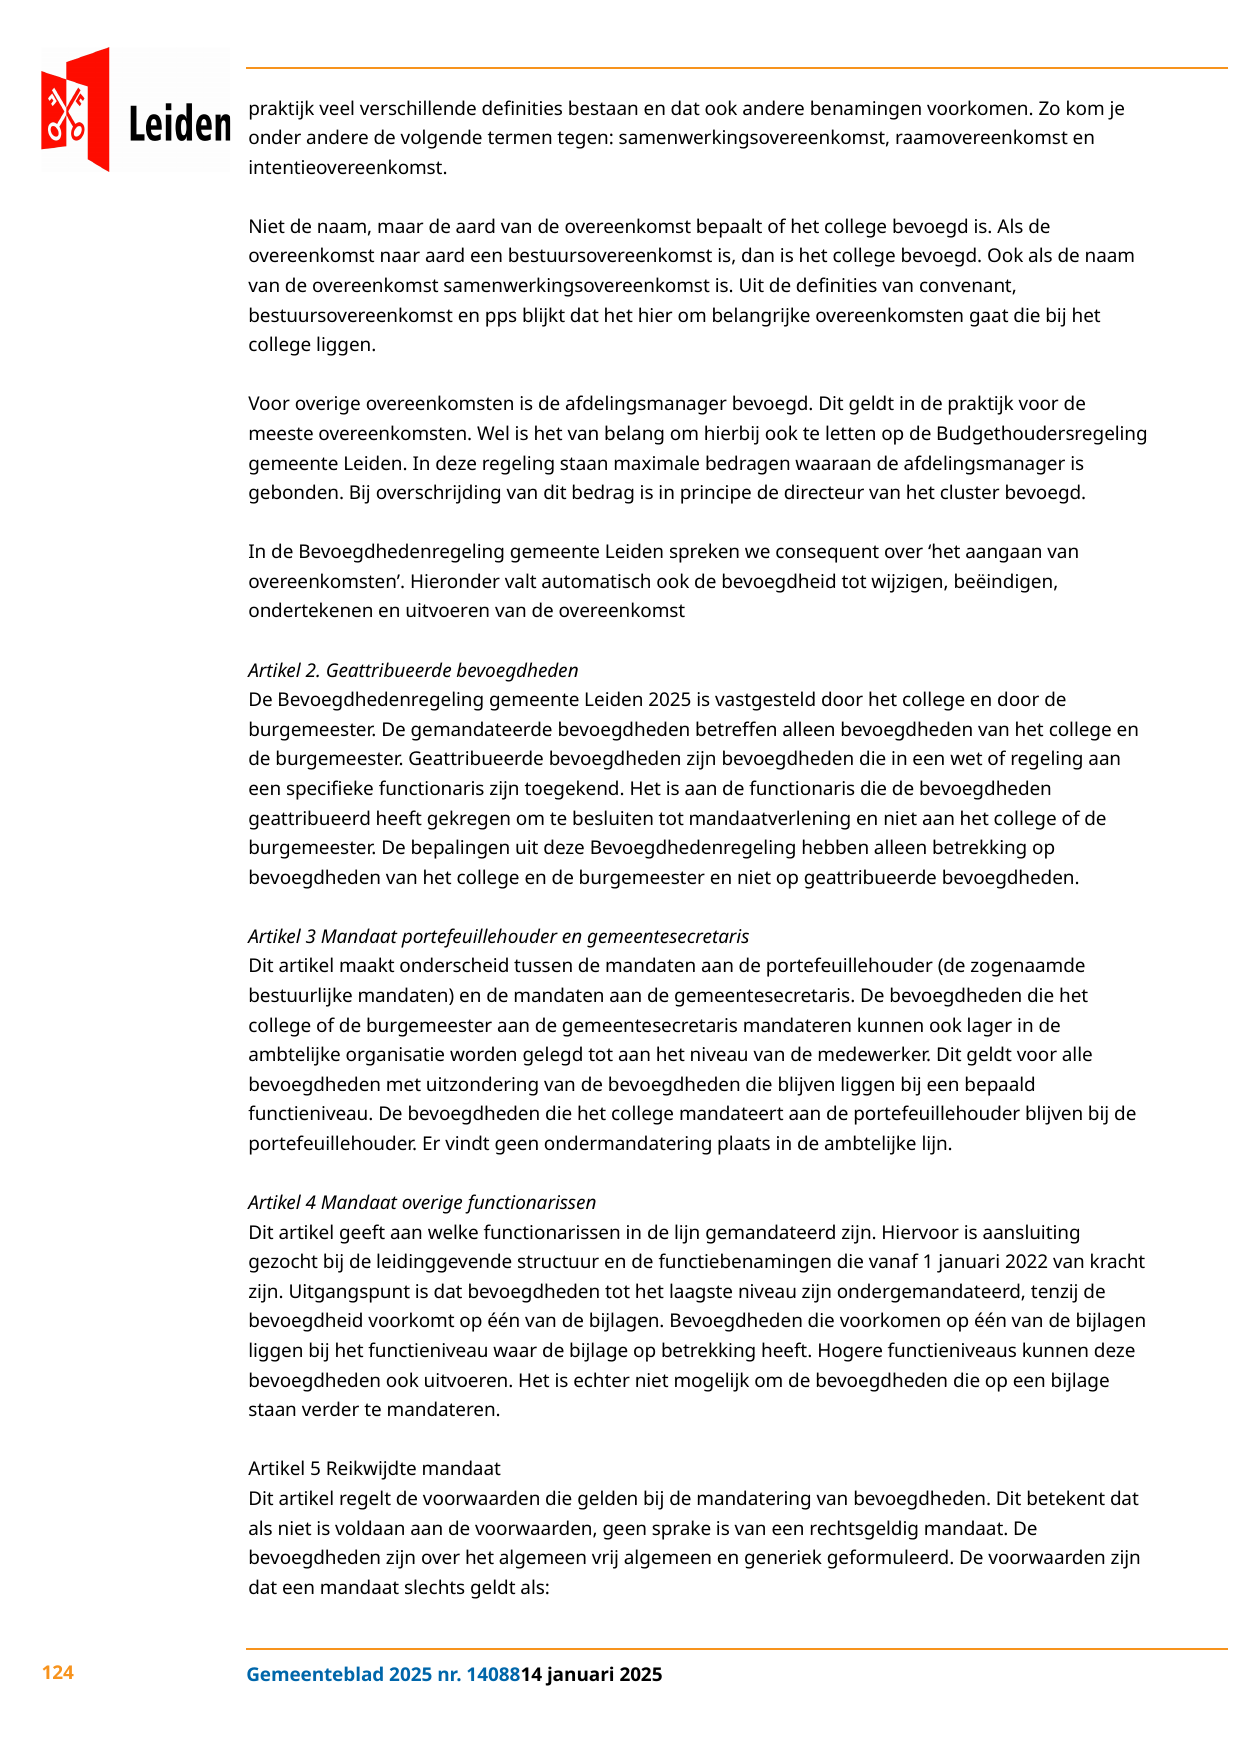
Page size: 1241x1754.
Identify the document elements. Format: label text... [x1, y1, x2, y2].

text Dit artikel maakt onderscheid tussen de mandaten aan de portefeuillehouder (de zogenaamde bestuurlijke mandaten) en de mandaten aan de gemeentesecretaris. De bevoegdheden die het college of de burgemeester aan de gemeentesecretaris mandateren kunnen ook lager in de ambtelijke organisatie worden gelegd tot aan het niveau van de medewerker. Dit geldt voor alle bevoegdheden met uitzondering van de bevoegdheden die blijven liggen bij een bepaald functieniveau. De bevoegdheden die het college mandateert aan de portefeuillehouder blijven bij de portefeuillehouder. Er vindt geen ondermandatering plaats in de ambtelijke lijn. [248, 953, 1152, 1156]
text In de Bevoegdhedenregeling gemeente Leiden spreken we consequent over ‘het aangaan van overeenkomsten’. Hieronder valt automatisch ook de bevoegdheid tot wijzigen, beëindigen, ondertekenen en uitvoeren van de overeenkomst [248, 538, 1152, 623]
text Dit artikel regelt de voorwaarden die gelden bij de mandatering van bevoegdheden. Dit betekent dat als niet is voldaan aan de voorwaarden, geen sprake is van een rechtsgeldig mandaat. De bevoegdheden zijn over het algemeen vrij algemeen en generiek geformuleerd. De voorwaarden zijn dat een mandaat slechts geldt als: [248, 1485, 1152, 1600]
text praktijk veel verschillende definities bestaan en dat ook andere benamingen voorkomen. Zo kom je onder andere de volgende termen tegen: samenwerkingsovereenkomst, raamovereenkomst en intentieovereenkomst. [248, 95, 1152, 180]
text Voor overige overeenkomsten is de afdelingsmanager bevoegd. Dit geldt in de praktijk voor de meeste overeenkomsten. Wel is het van belang om hierbij ook te letten op de Budgethoudersregeling gemeente Leiden. In deze regeling staan maximale bedragen waaraan de afdelingsmanager is gebonden. Bij overschrijding van dit bedrag is in principe de directeur van het cluster bevoegd. [248, 391, 1152, 505]
text Artikel 3 Mandaat portefeuillehouder en gemeentesecretaris [248, 923, 1152, 949]
text Niet de naam, maar de aard van de overeenkomst bepaalt of het college bevoegd is. Als de overeenkomst naar aard een bestuursovereenkomst is, dan is het college bevoegd. Ook als de naam van de overeenkomst samenwerkingsovereenkomst is. Uit de definities van convenant, bestuursovereenkomst en pps blijkt dat het hier om belangrijke overeenkomsten gaat die bij het college liggen. [248, 213, 1152, 357]
text Artikel 4 Mandaat overige functionarissen [248, 1189, 1152, 1215]
picture [41, 47, 231, 172]
text De Bevoegdhedenregeling gemeente Leiden 2025 is vastgesteld door het college en door de burgemeester. De gemandateerde bevoegdheden betreffen alleen bevoegdheden van het college en de burgemeester. Geattribueerde bevoegdheden zijn bevoegdheden die in een wet of regeling aan een specifieke functionaris zijn toegekend. Het is aan de functionaris die de bevoegdheden geattribueerd heeft gekregen om te besluiten tot mandaatverlening en niet aan het college of de burgemeester. De bepalingen uit deze Bevoegdhedenregeling hebben alleen betrekking op bevoegdheden van het college en de burgemeester en niet op geattribueerde bevoegdheden. [248, 686, 1152, 890]
text Artikel 5 Reikwijdte mandaat [248, 1456, 1152, 1481]
text Artikel 2. Geattribueerde bevoegdheden [248, 657, 1152, 683]
text Dit artikel geeft aan welke functionarissen in de lijn gemandateerd zijn. Hiervoor is aansluiting gezocht bij de leidinggevende structuur en de functiebenamingen die vanaf 1 januari 2022 van kracht zijn. Uitgangspunt is dat bevoegdheden tot het laagste niveau zijn ondergemandateerd, tenzij de bevoegdheid voorkomt op één van de bijlagen. Bevoegdheden die voorkomen op één van de bijlagen liggen bij het functieniveau waar de bijlage op betrekking heeft. Hogere functieniveaus kunnen deze bevoegdheden ook uitvoeren. Het is echter niet mogelijk om de bevoegdheden die op een bijlage staan verder te mandateren. [248, 1219, 1152, 1422]
